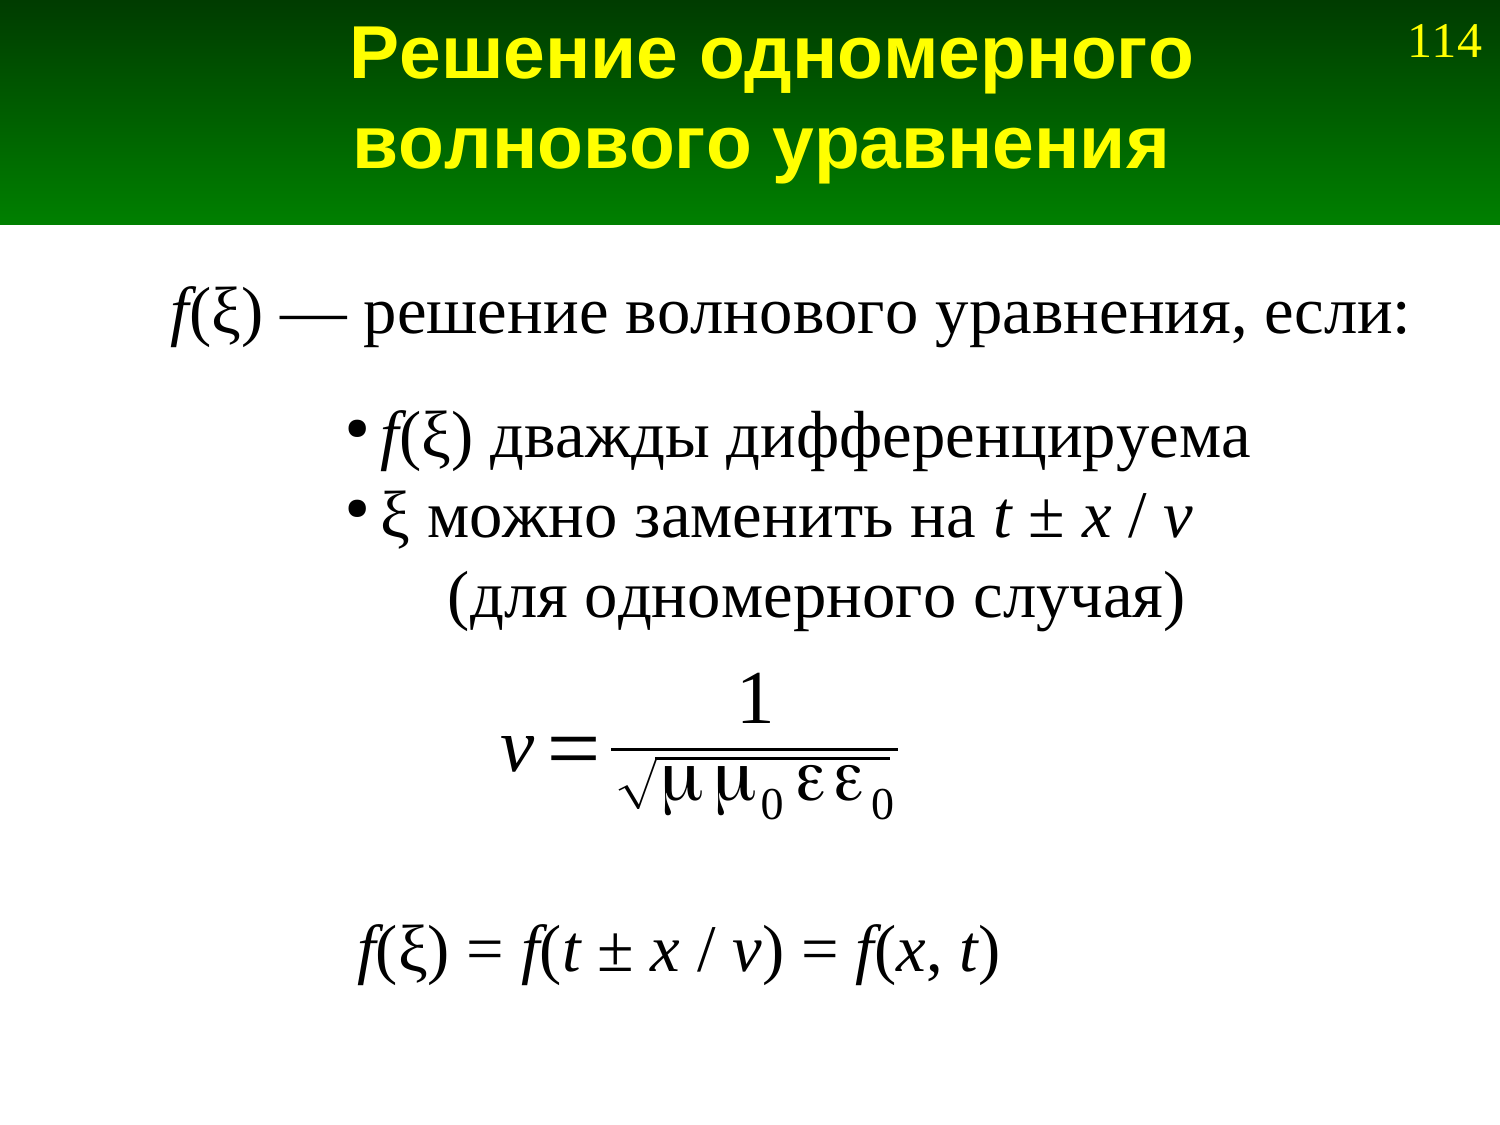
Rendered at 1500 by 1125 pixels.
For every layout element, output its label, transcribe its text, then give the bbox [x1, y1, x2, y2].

text_box f(ξ) = f(t ± x / v) = f(x, t) [342, 897, 1123, 1016]
title Решение одномерного волнового уравнения [123, 0, 1399, 192]
text_box f(ξ) — решение волнового уравнения, если: [155, 259, 1428, 355]
text_box f(ξ) дважды дифференцируема ξ можно заменить на t ± x / v (для одномерного случая) [330, 383, 1268, 638]
chart [481, 656, 920, 827]
